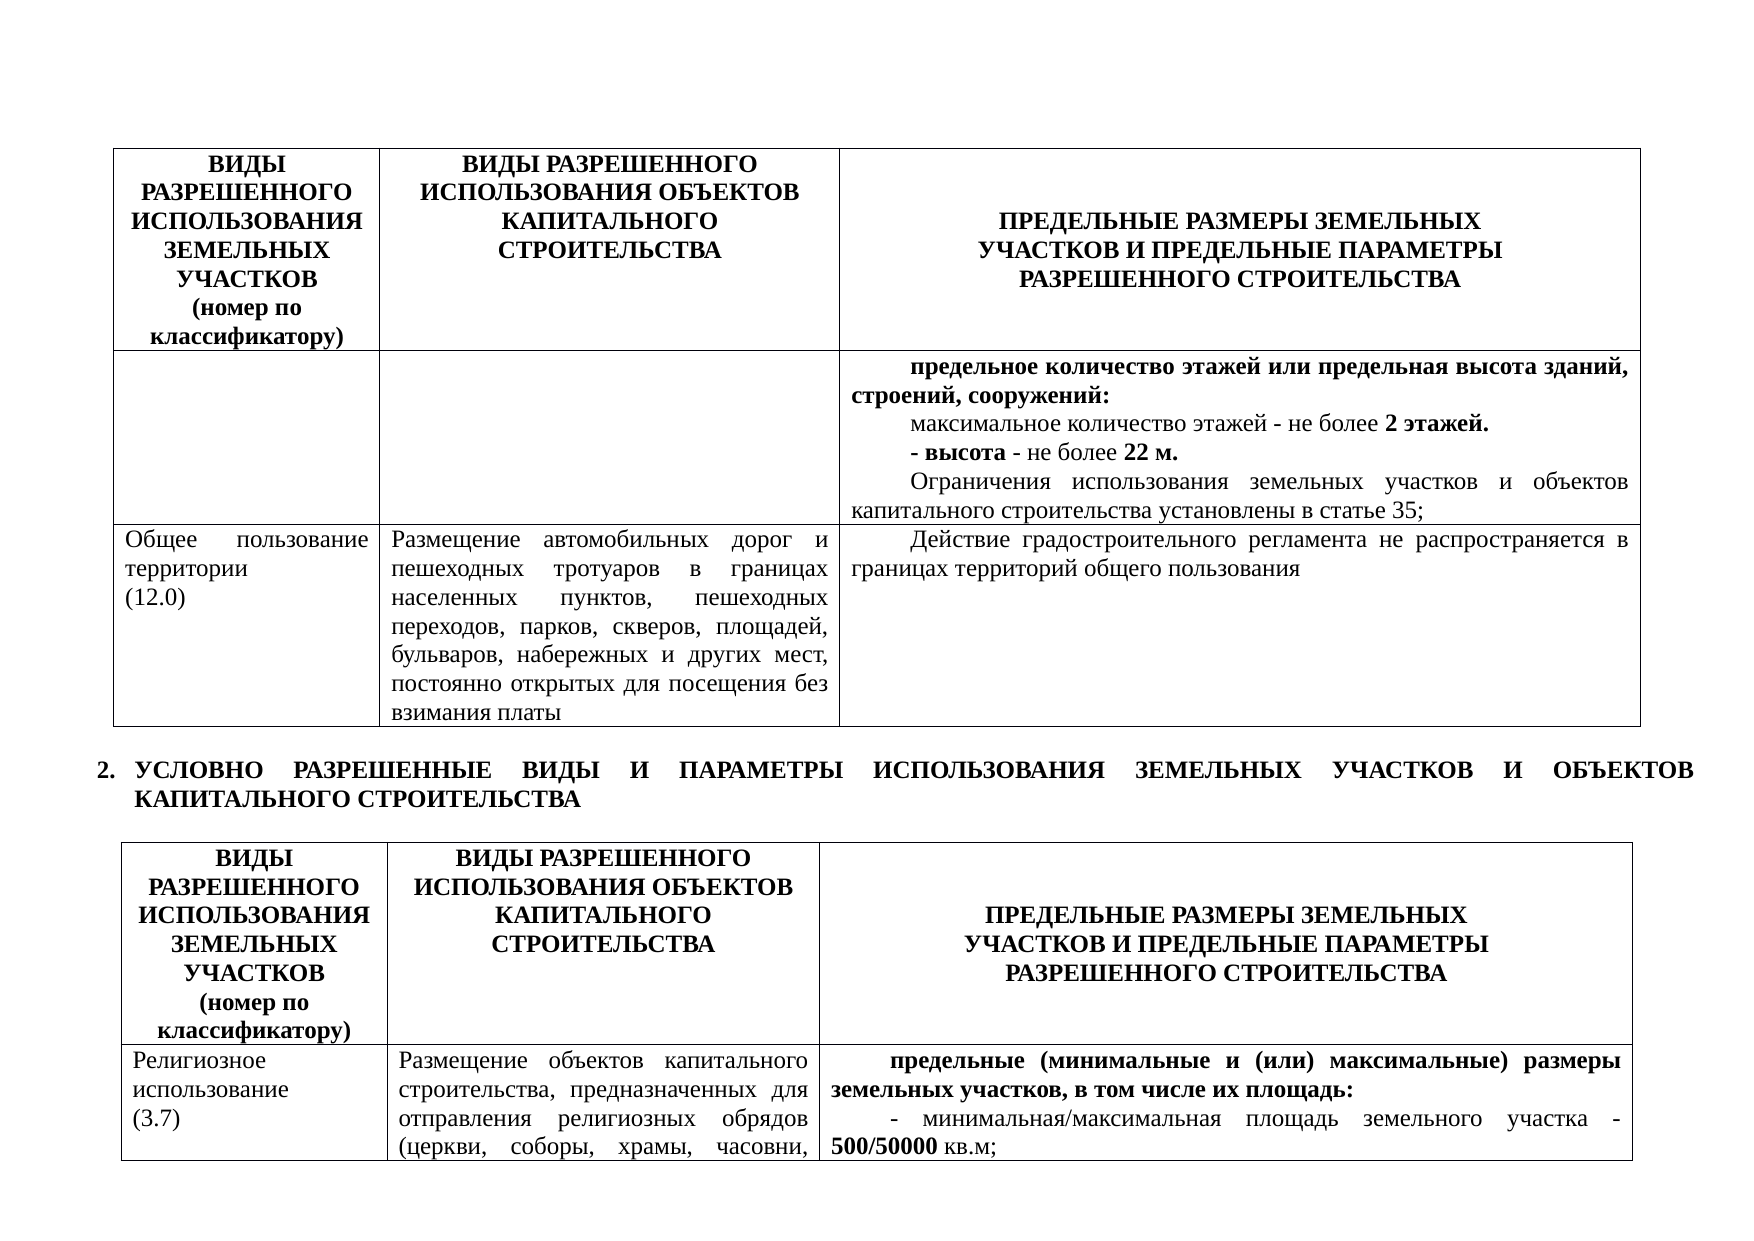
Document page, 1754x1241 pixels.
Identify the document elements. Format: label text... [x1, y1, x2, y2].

table_header ПРЕДЕЛЬНЫЕ РАЗМЕРЫ ЗЕМЕЛЬНЫХ УЧАСТКОВ И ПРЕДЕЛЬНЫЕ ПАРАМЕТРЫ РАЗРЕШЕННОГО СТРОИТЕЛЬСТВА [840, 149, 1640, 350]
table_header ВИДЫ РАЗРЕШЕННОГО ИСПОЛЬЗОВАНИЯ ОБЪЕКТОВ КАПИТАЛЬНОГО СТРОИТЕЛЬСТВА [388, 843, 819, 1044]
table_header ПРЕДЕЛЬНЫЕ РАЗМЕРЫ ЗЕМЕЛЬНЫХ УЧАСТКОВ И ПРЕДЕЛЬНЫЕ ПАРАМЕТРЫ РАЗРЕШЕННОГО СТРОИТЕЛЬСТВА [820, 843, 1632, 1044]
table_header ВИДЫ РАЗРЕШЕННОГО ИСПОЛЬЗОВАНИЯ ЗЕМЕЛЬНЫХ УЧАСТКОВ (номер по классификатору) [122, 843, 387, 1044]
table_cell Размещение автомобильных дорог и пешеходных тротуаров в границах населенных пунктов, пешеходных переходов, парков, скверов, площадей, бульваров, набережных и других мест, постоянно открытых для посещения без взимания платы [380, 525, 839, 726]
table_cell предельное количество этажей или предельная высота зданий, строений, сооружений: максимальное количество этажей - не более 2 этажей. - высота - не более 22 м. Ограничения использования земельных участков и объектов капитального строительства установлены в статье 35; [840, 351, 1640, 523]
table_header ВИДЫ РАЗРЕШЕННОГО ИСПОЛЬЗОВАНИЯ ЗЕМЕЛЬНЫХ УЧАСТКОВ (номер по классификатору) [114, 149, 379, 350]
table_header ВИДЫ РАЗРЕШЕННОГО ИСПОЛЬЗОВАНИЯ ОБЪЕКТОВ КАПИТАЛЬНОГО СТРОИТЕЛЬСТВА [380, 149, 839, 350]
table_cell Действие градостроительного регламента не распространяется в границах территорий общего пользования [840, 525, 1640, 726]
table_cell предельные (минимальные и (или) максимальные) размеры земельных участков, в том числе их площадь: - минимальная/максимальная площадь земельного участка - 500/50000 кв.м; [820, 1045, 1632, 1160]
table_cell Религиозное использование (3.7) [122, 1045, 387, 1160]
table_cell [114, 351, 379, 523]
table_cell Общее пользование территории (12.0) [114, 525, 379, 726]
table_cell [380, 351, 839, 523]
list УСЛОВНО РАЗРЕШЕННЫЕ ВИДЫ И ПАРАМЕТРЫ ИСПОЛЬЗОВАНИЯ ЗЕМЕЛЬНЫХ УЧАСТКОВ И ОБЪЕКТОВ КАПИТАЛЬНОГО СТРОИТЕЛЬСТВА [97, 756, 1695, 813]
table_cell Размещение объектов капитального строительства, предназначенных для отправления религиозных обрядов (церкви, соборы, храмы, часовни, [388, 1045, 819, 1160]
